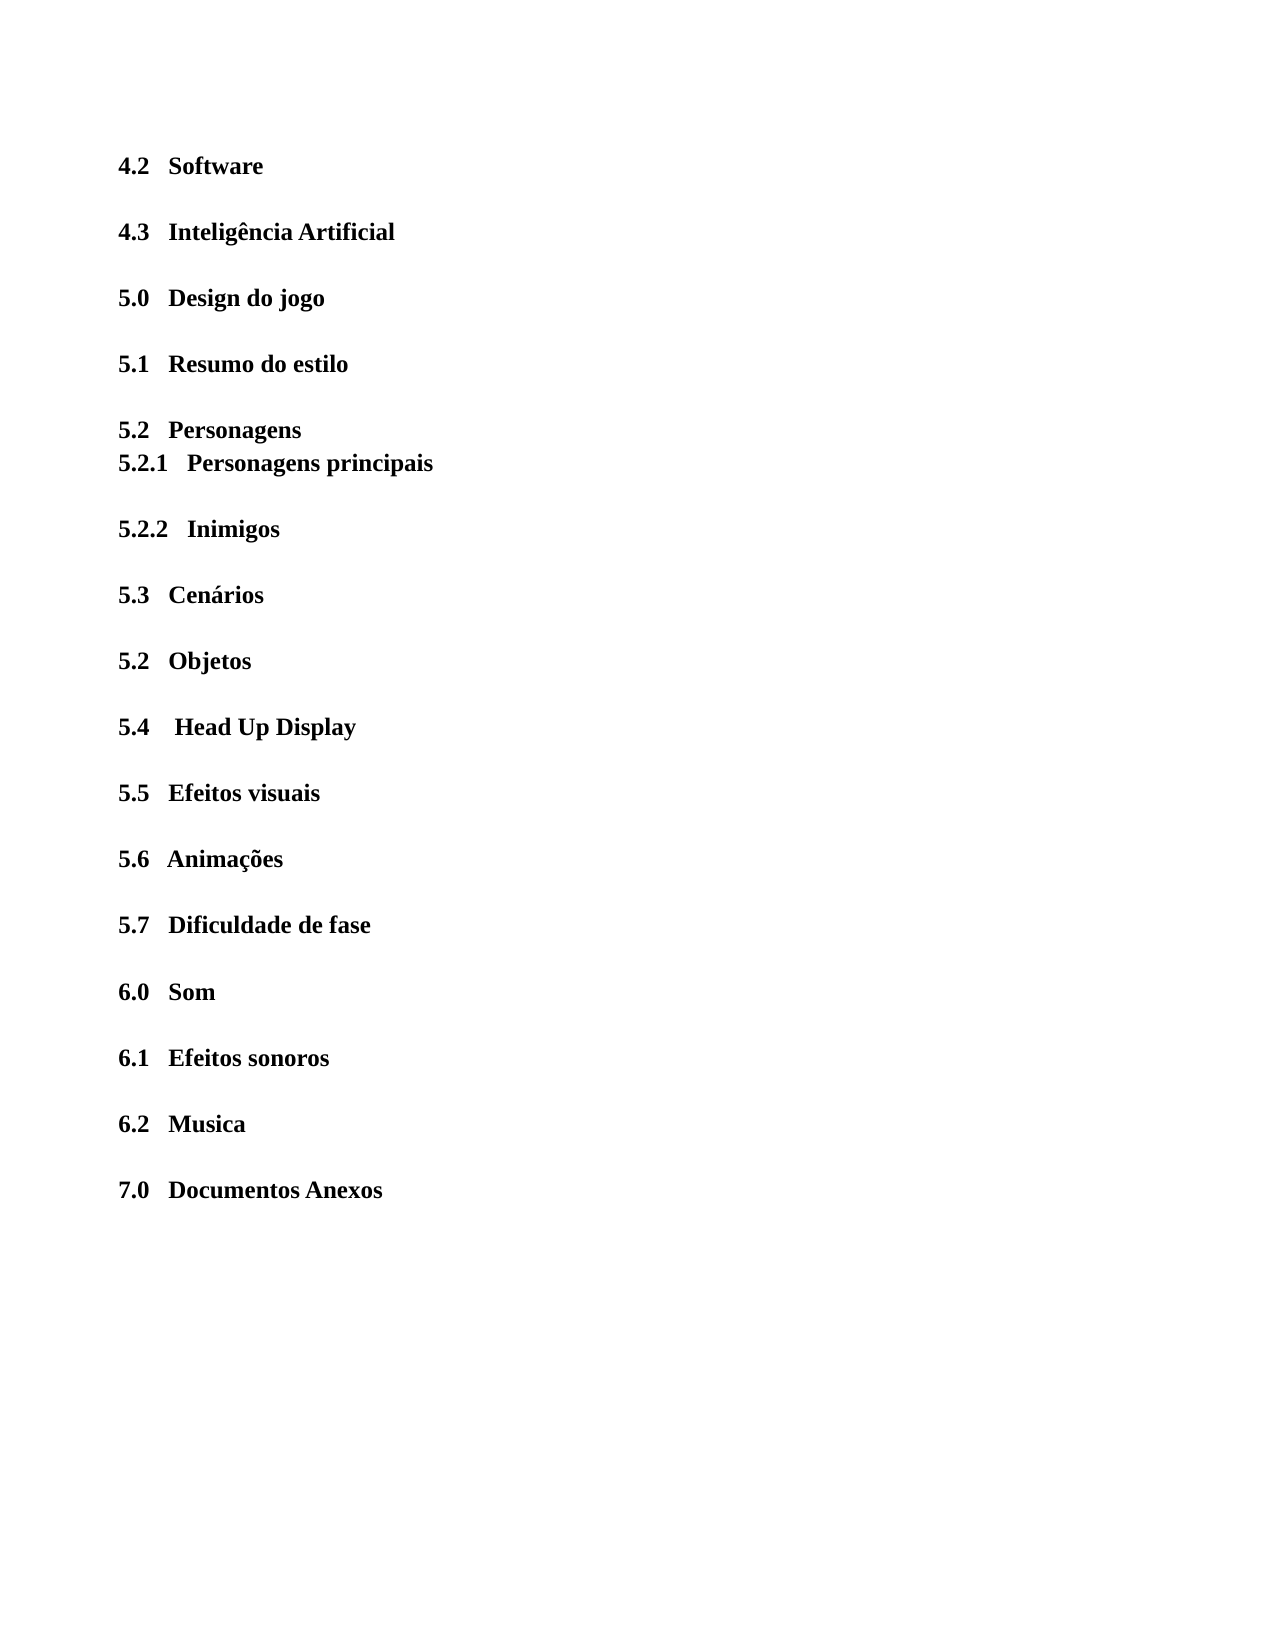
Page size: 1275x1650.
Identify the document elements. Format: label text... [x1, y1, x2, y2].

text 5.7 Dificuldade de fase [118, 911, 1157, 939]
text 5.1 Resumo do estilo [118, 349, 1157, 378]
text 5.2 Objetos [118, 646, 1157, 675]
text 5.2.1 Personagens principais [118, 448, 1157, 477]
text 6.0 Som [118, 977, 1157, 1005]
text 7.0 Documentos Anexos [118, 1175, 1157, 1203]
text 5.5 Efeitos visuais [118, 778, 1157, 807]
text 5.2 Personagens [118, 415, 1157, 444]
text 4.3 Inteligência Artificial [118, 217, 1157, 246]
text 5.2.2 Inimigos [118, 514, 1157, 543]
text 6.2 Musica [118, 1109, 1157, 1137]
text 5.3 Cenários [118, 580, 1157, 609]
text 5.6 Animações [118, 844, 1157, 873]
text 4.2 Software [118, 151, 1157, 180]
text 6.1 Efeitos sonoros [118, 1043, 1157, 1071]
text 5.0 Design do jogo [118, 283, 1157, 312]
text 5.4 Head Up Display [118, 712, 1157, 741]
